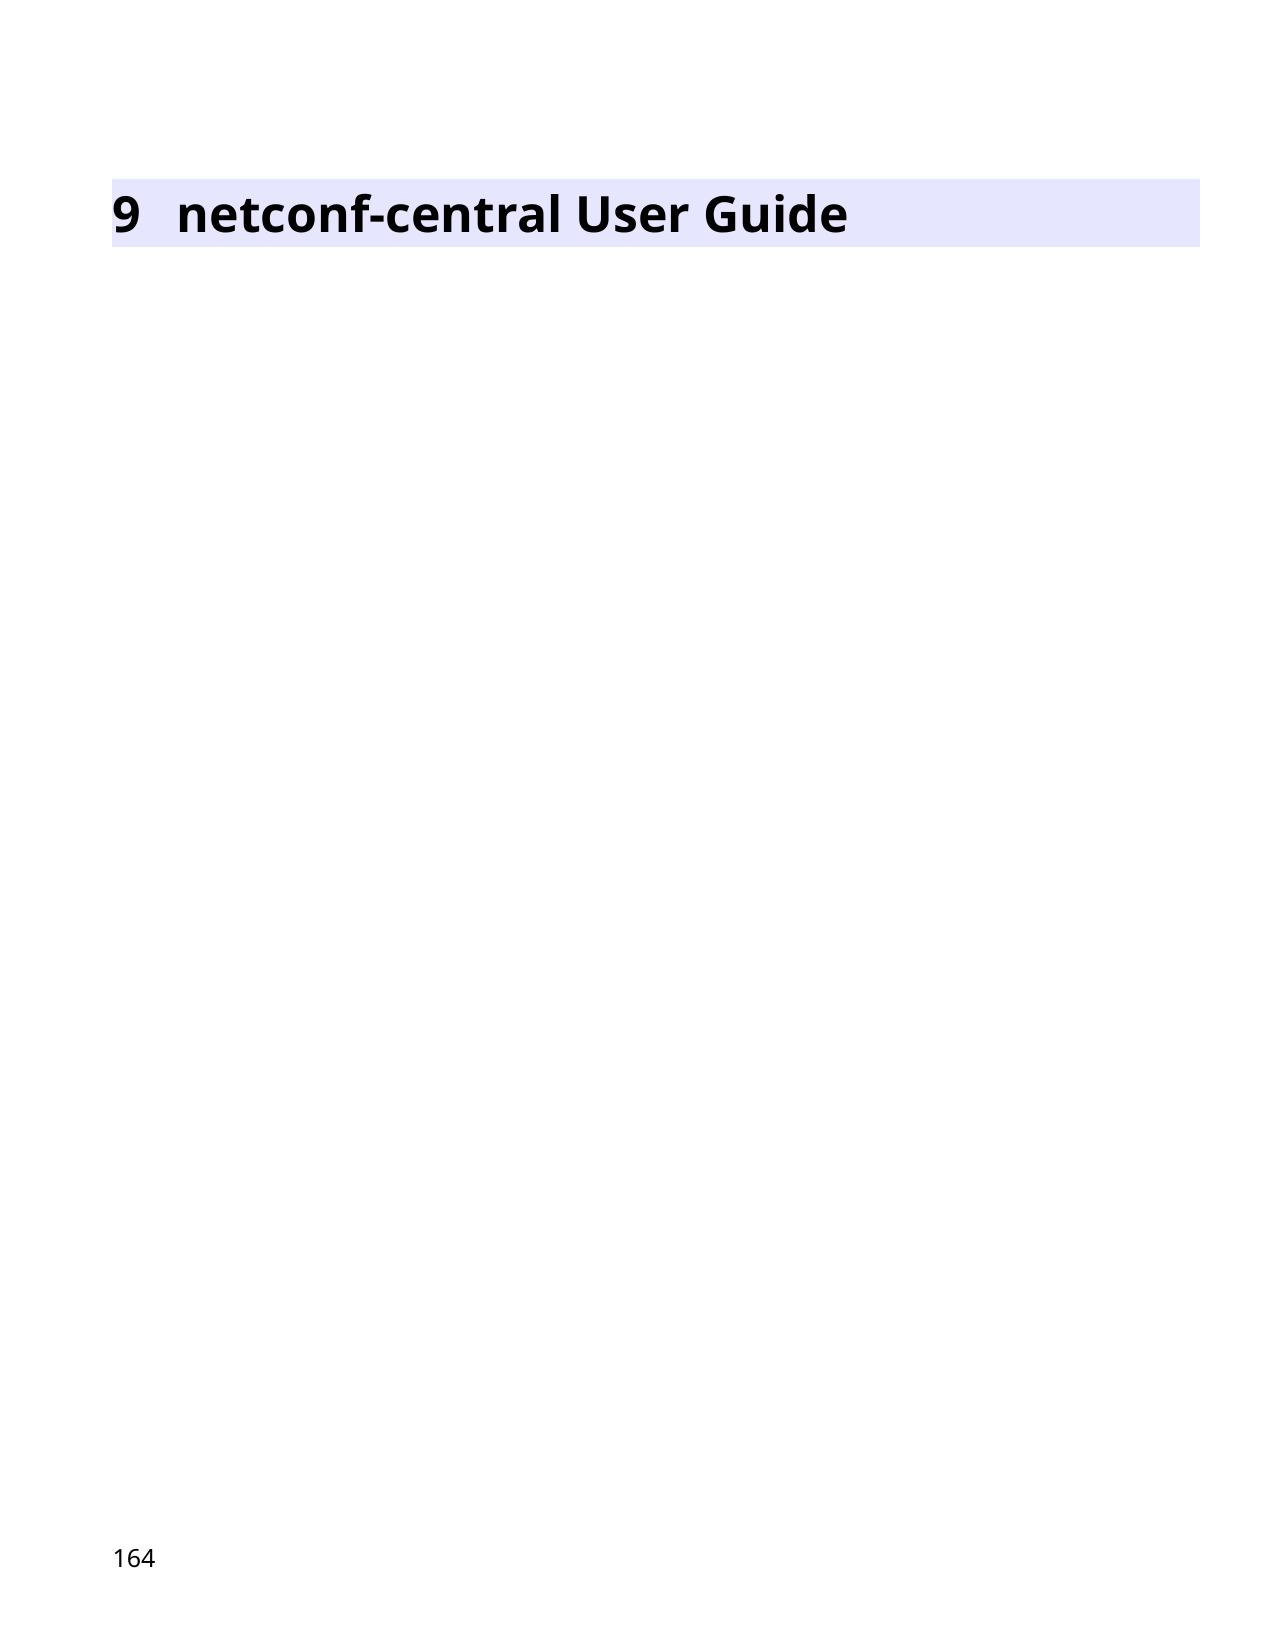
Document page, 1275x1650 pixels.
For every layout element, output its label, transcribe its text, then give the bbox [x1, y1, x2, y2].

subtitle netconf-central User Guide [112, 179, 1200, 247]
